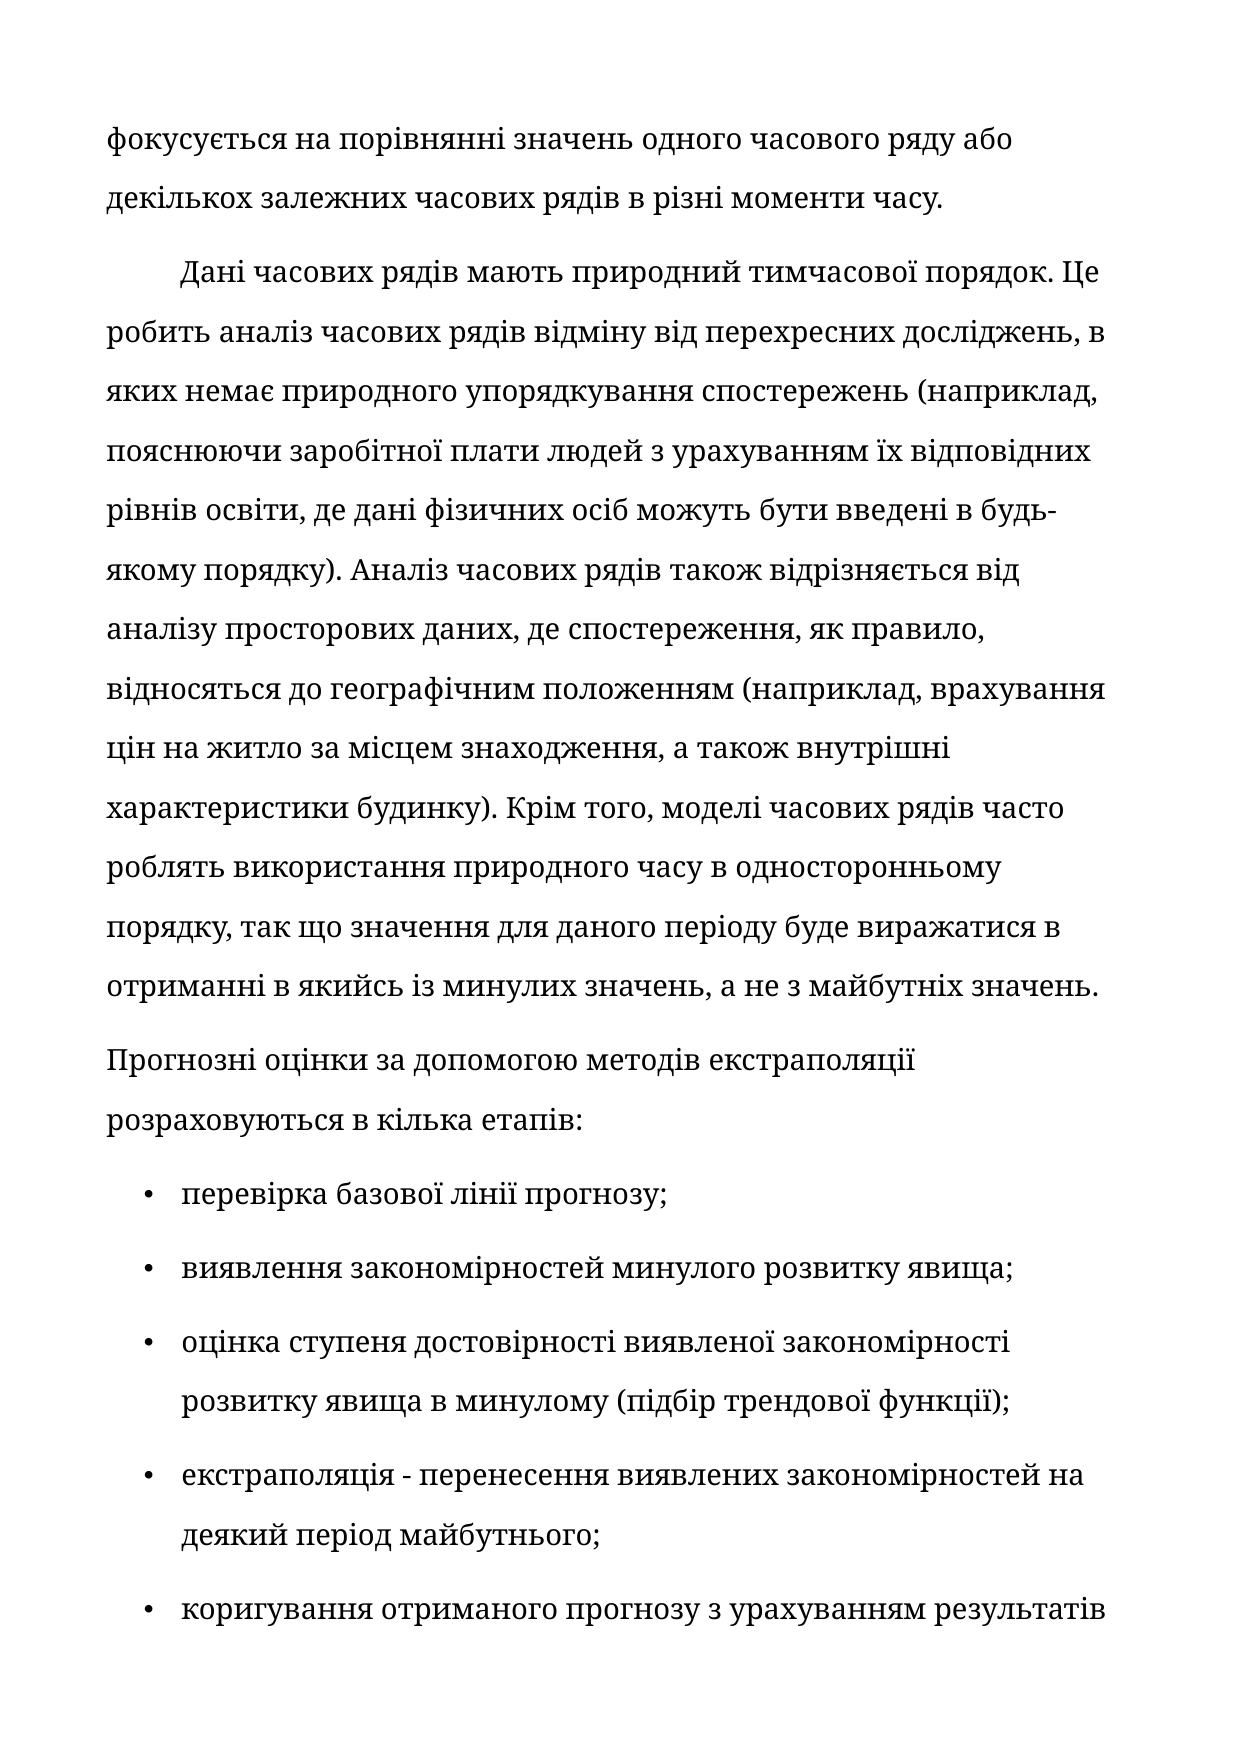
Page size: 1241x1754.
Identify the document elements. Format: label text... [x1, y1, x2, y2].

text Прогнозні оцінки за допомогою методів екстраполяції розраховуються в кілька етапів: [106, 1039, 1122, 1139]
list коригування отриманого прогнозу з урахуванням результатів [144, 1588, 1122, 1628]
text фокусується на порівнянні значень одного часового ряду або декількох залежних часових рядів в різні моменти часу. [106, 118, 1122, 217]
text Дані часових рядів мають природний тимчасової порядок. Це робить аналіз часових рядів відміну від перехресних досліджень, в яких немає природного упорядкування спостережень (наприклад, пояснюючи заробітної плати людей з урахуванням їх відповідних рівнів освіти, де дані фізичних осіб можуть бути введені в будь-якому порядку). Аналіз часових рядів також відрізняється від аналізу просторових даних, де спостереження, як правило, відносяться до географічним положенням (наприклад, врахування цін на житло за місцем знаходження, а також внутрішні характеристики будинку). Крім того, моделі часових рядів часто роблять використання природного часу в односторонньому порядку, так що значення для даного періоду буде виражатися в отриманні в якийсь із минулих значень, а не з майбутніх значень. [106, 252, 1122, 1005]
list оцінка ступеня достовірності виявленої закономірності розвитку явища в минулому (підбір трендової функції); [144, 1321, 1122, 1420]
list виявлення закономірностей минулого розвитку явища; [144, 1247, 1122, 1287]
list перевірка базової лінії прогнозу; [144, 1173, 1122, 1213]
list екстраполяція - перенесення виявлених закономірностей на деякий період майбутнього; [144, 1455, 1122, 1554]
